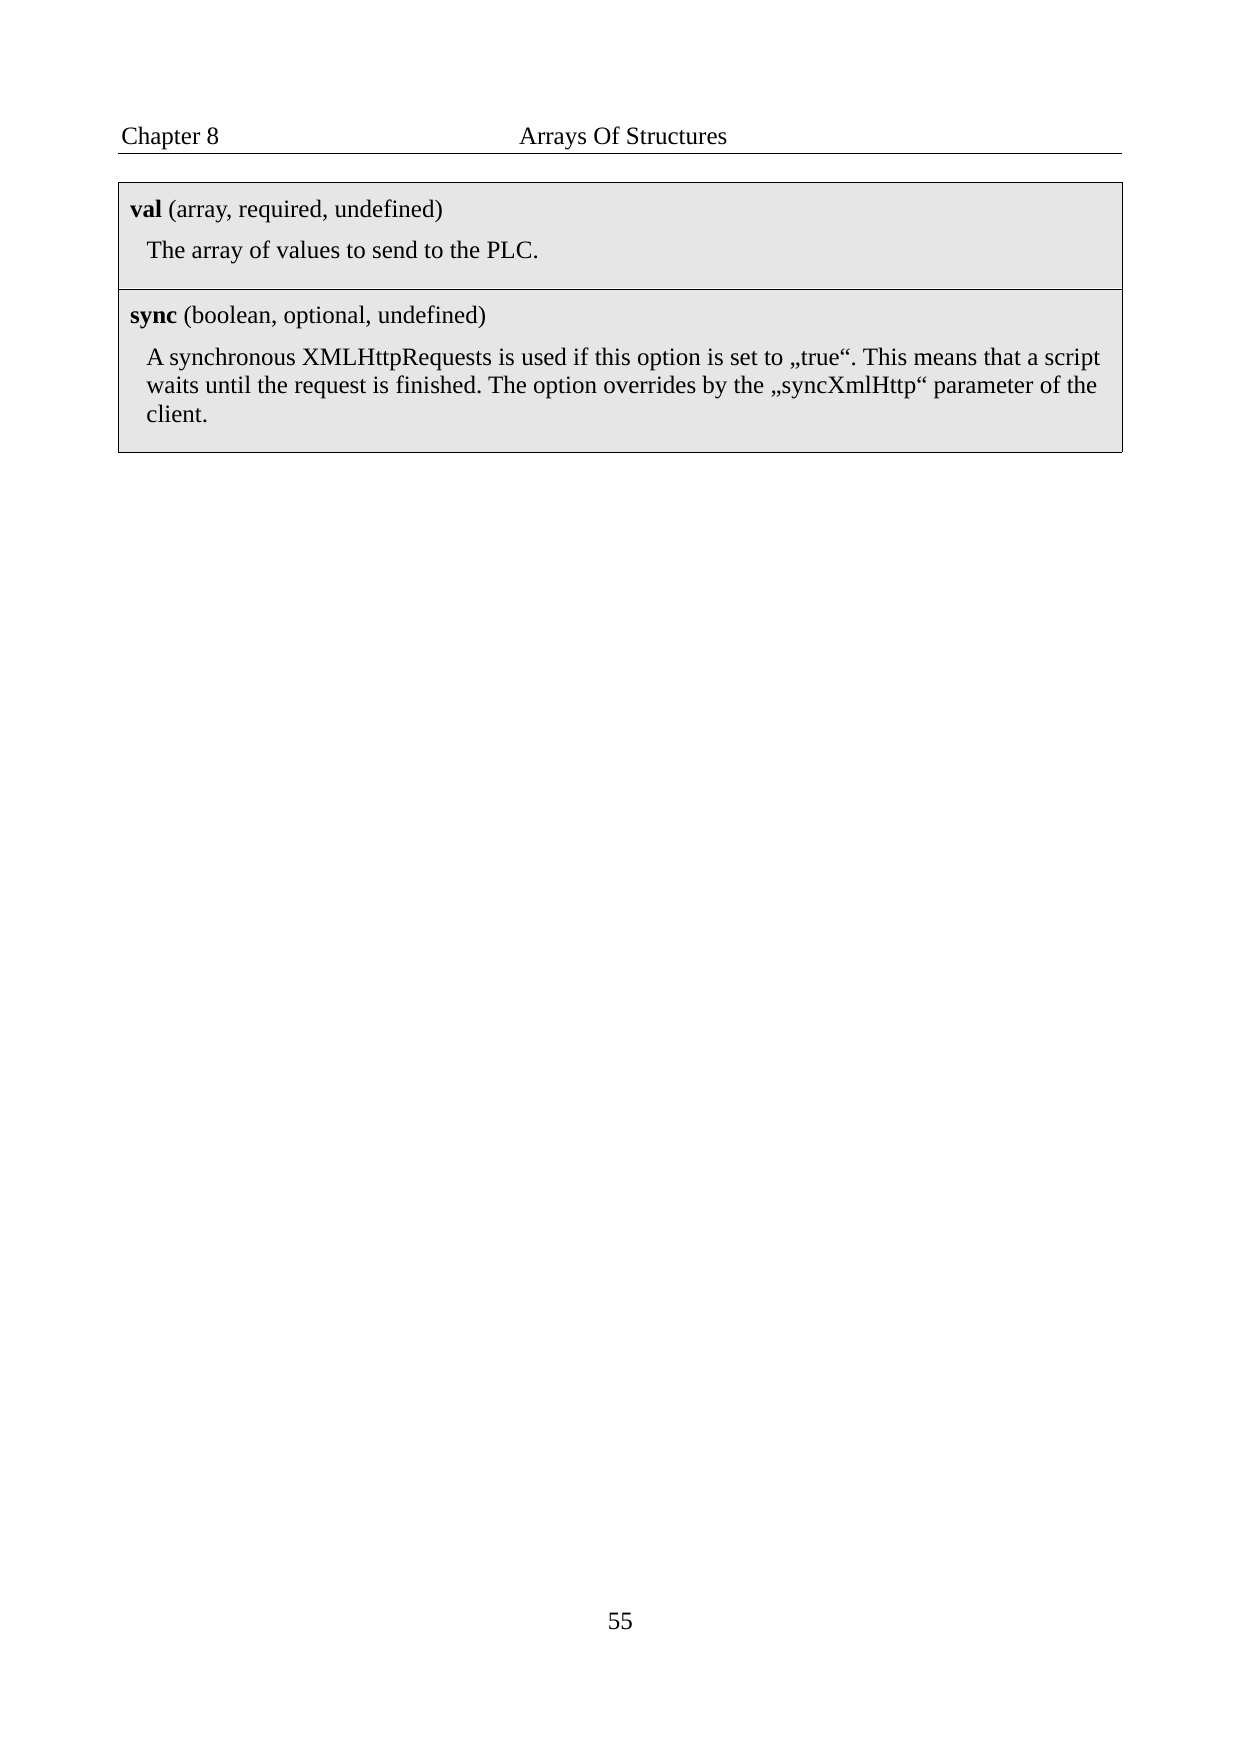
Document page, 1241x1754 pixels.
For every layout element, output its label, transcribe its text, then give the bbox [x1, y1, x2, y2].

table_cell val (array, required, undefined) The array of values to send to the PLC. [119, 183, 1122, 288]
table_cell sync (boolean, optional, undefined) A synchronous XMLHttpRequests is used if this option is set to „true“. This means that a script waits until the request is finished. The option overrides by the „syncXmlHttp“ parameter of the client. [119, 290, 1122, 452]
